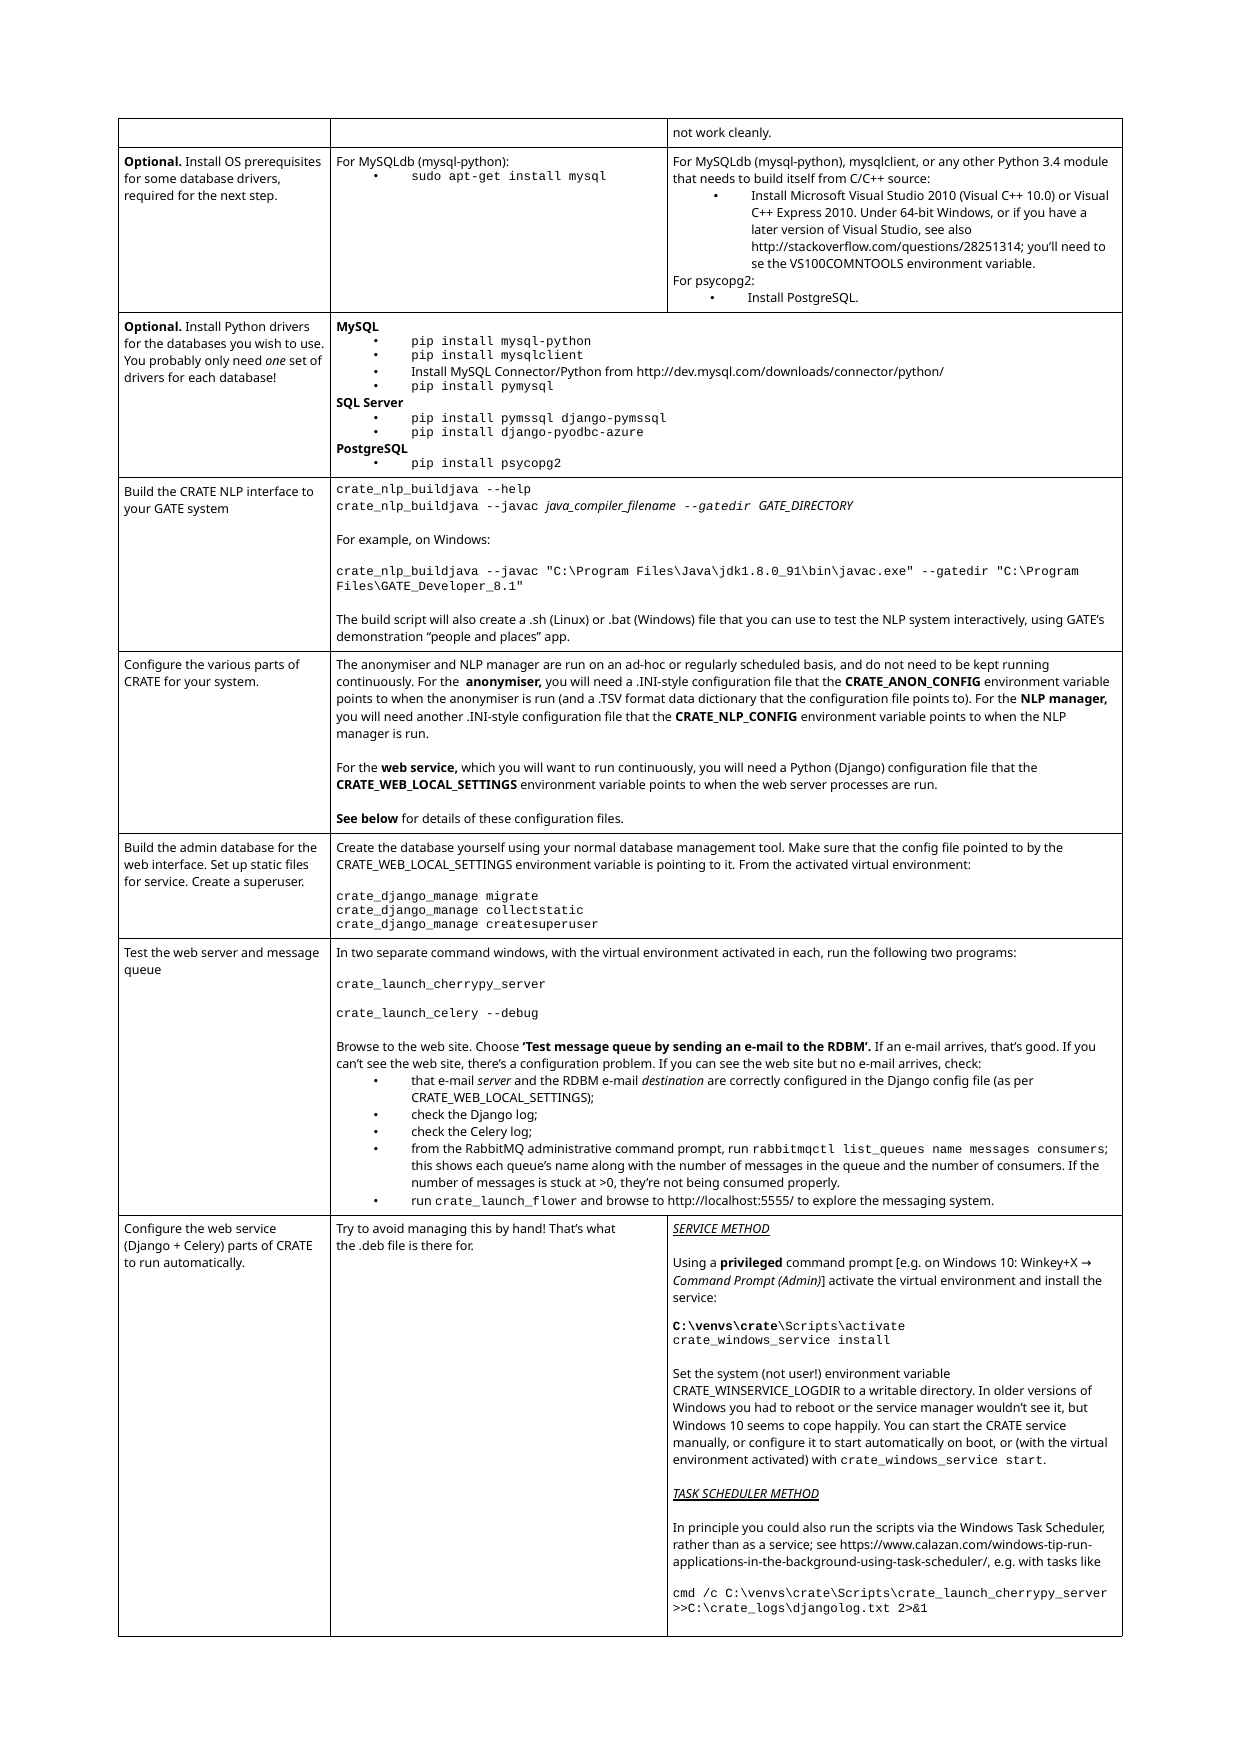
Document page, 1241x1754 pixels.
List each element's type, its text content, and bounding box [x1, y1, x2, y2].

table_cell crate_nlp_buildjava --help crate_nlp_buildjava --javac java_compiler_filename --gatedir GATE_DIRECTORY For example, on Windows: crate_nlp_buildjava --javac "C:\Program Files\Java\jdk1.8.0_91\bin\javac.exe" --gatedir "C:\Program Files\GATE_Developer_8.1" The build script will also create a .sh (Linux) or .bat (Windows) file that you can use to test the NLP system interactively, using GATE’s demonstration “people and places” app. [331, 478, 1122, 651]
table_cell The anonymiser and NLP manager are run on an ad-hoc or regularly scheduled basis, and do not need to be kept running continuously. For the anonymiser, you will need a .INI-style configuration file that the CRATE_ANON_CONFIG environment variable points to when the anonymiser is run (and a .TSV format data dictionary that the configuration file points to). For the NLP manager, you will need another .INI-style configuration file that the CRATE_NLP_CONFIG environment variable points to when the NLP manager is run. For the web service, which you will want to run continuously, you will need a Python (Django) configuration file that the CRATE_WEB_LOCAL_SETTINGS environment variable points to when the web server processes are run. See below for details of these configuration files. [331, 652, 1122, 833]
table_cell For MySQLdb (mysql-python), mysqlclient, or any other Python 3.4 module that needs to build itself from C/C++ source: Install Microsoft Visual Studio 2010 (Visual C++ 10.0) or Visual C++ Express 2010. Under 64-bit Windows, or if you have a later version of Visual Studio, see also http://stackoverflow.com/questions/28251314; you’ll need to se the VS100COMNTOOLS environment variable. For psycopg2: Install PostgreSQL. [668, 148, 1122, 312]
table_cell Try to avoid managing this by hand! That’s what the .deb file is there for. [331, 1216, 667, 1636]
table_cell Optional. Install OS prerequisites for some database drivers, required for the next step. [119, 148, 330, 312]
table_cell For MySQLdb (mysql-python): sudo apt-get install mysql [331, 148, 667, 312]
table_cell Test the web server and message queue [119, 939, 330, 1214]
table_cell Configure the web service (Django + Celery) parts of CRATE to run automatically. [119, 1216, 330, 1636]
table_cell [331, 119, 667, 147]
table_cell In two separate command windows, with the virtual environment activated in each, run the following two programs: crate_launch_cherrypy_server crate_launch_celery --debug Browse to the web site. Choose ‘Test message queue by sending an e-mail to the RDBM’. If an e-mail arrives, that’s good. If you can’t see the web site, there’s a configuration problem. If you can see the web site but no e-mail arrives, check: that e-mail server and the RDBM e-mail destination are correctly configured in the Django config file (as per CRATE_WEB_LOCAL_SETTINGS); check the Django log; check the Celery log; from the RabbitMQ administrative command prompt, run rabbitmqctl list_queues name messages consumers; this shows each queue’s name along with the number of messages in the queue and the number of consumers. If the number of messages is stuck at >0, they’re not being consumed properly. run crate_launch_flower and browse to http://localhost:5555/ to explore the messaging system. [331, 939, 1122, 1214]
table_cell Build the admin database for the web interface. Set up static files for service. Create a superuser. [119, 834, 330, 938]
table_cell MySQL pip install mysql-python pip install mysqlclient Install MySQL Connector/Python from http://dev.mysql.com/downloads/connector/python/ pip install pymysql SQL Server pip install pymssql django-pymssql pip install django-pyodbc-azure PostgreSQL pip install psycopg2 [331, 313, 1122, 477]
table_cell not work cleanly. [668, 119, 1122, 147]
table_cell SERVICE METHOD Using a privileged command prompt [e.g. on Windows 10: Winkey+X → Command Prompt (Admin)] activate the virtual environment and install the service: C:\venvs\crate\Scripts\activate crate_windows_service install Set the system (not user!) environment variable CRATE_WINSERVICE_LOGDIR to a writable directory. In older versions of Windows you had to reboot or the service manager wouldn’t see it, but Windows 10 seems to cope happily. You can start the CRATE service manually, or configure it to start automatically on boot, or (with the virtual environment activated) with crate_windows_service start. TASK SCHEDULER METHOD In principle you could also run the scripts via the Windows Task Scheduler, rather than as a service; see https://www.calazan.com/windows-tip-run-applications-in-the-background-using-task-scheduler/, e.g. with tasks like cmd /c C:\venvs\crate\Scripts\crate_launch_cherrypy_server >>C:\crate_logs\djangolog.txt 2>&1 [668, 1216, 1122, 1636]
table_cell Create the database yourself using your normal database management tool. Make sure that the config file pointed to by the CRATE_WEB_LOCAL_SETTINGS environment variable is pointing to it. From the activated virtual environment: crate_django_manage migrate crate_django_manage collectstatic crate_django_manage createsuperuser [331, 834, 1122, 938]
table_cell Configure the various parts of CRATE for your system. [119, 652, 330, 833]
table_cell Build the CRATE NLP interface to your GATE system [119, 478, 330, 651]
table_cell [119, 119, 330, 147]
table_cell Optional. Install Python drivers for the databases you wish to use. You probably only need one set of drivers for each database! [119, 313, 330, 477]
